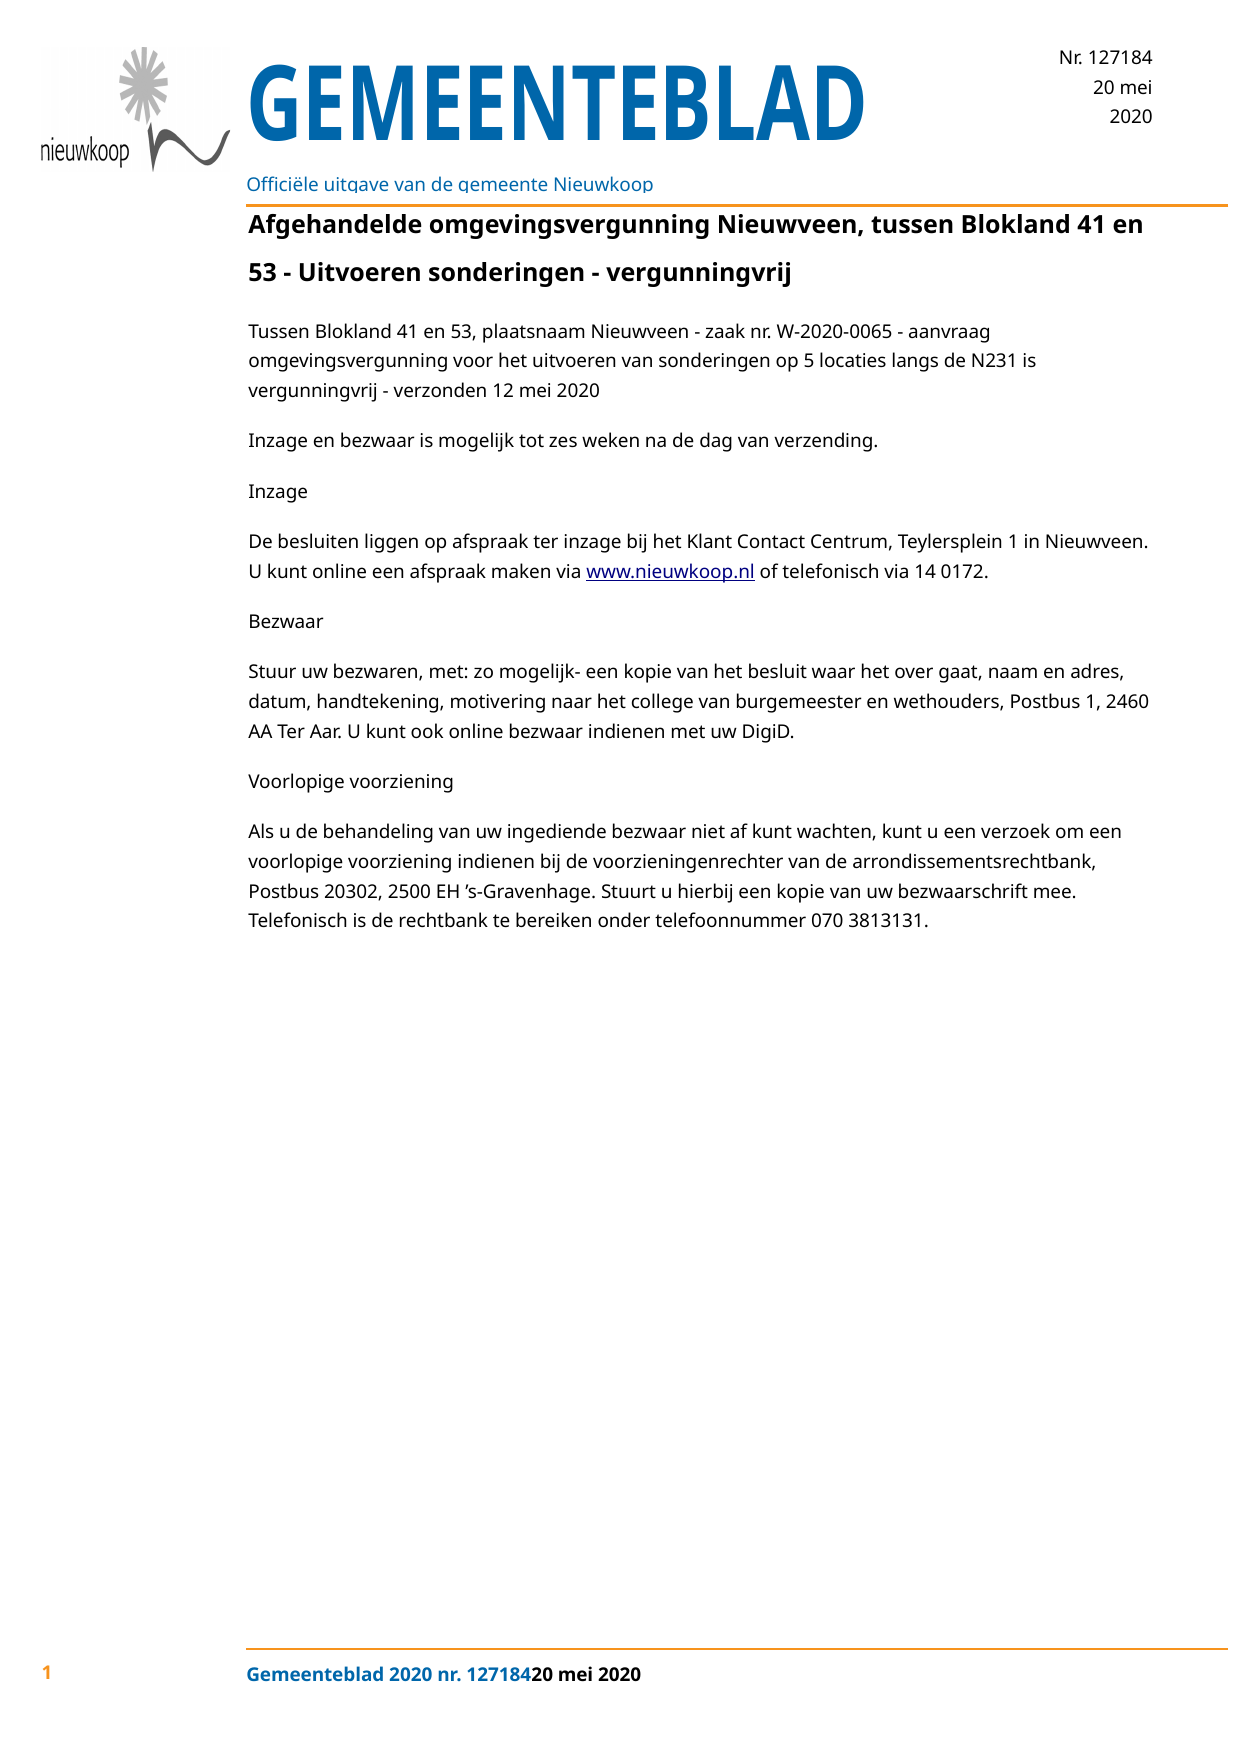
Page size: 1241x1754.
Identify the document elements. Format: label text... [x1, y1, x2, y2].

text Als u de behandeling van uw ingediende bezwaar niet af kunt wachten, kunt u een verzoek om een voorlopige voorziening indienen bij de voorzieningenrechter van de arrondissementsrechtbank, Postbus 20302, 2500 EH ’s-Gravenhage. Stuurt u hierbij een kopie van uw bezwaarschrift mee. Telefonisch is de rechtbank te bereiken onder telefoonnummer 070 3813131. [248, 819, 1152, 933]
text Inzage [248, 478, 1152, 504]
picture [41, 47, 231, 172]
text Bezwaar [248, 608, 1152, 634]
text De besluiten liggen op afspraak ter inzage bij het Klant Contact Centrum, Teylersplein 1 in Nieuwveen. U kunt online een afspraak maken via www.nieuwkoop.nl of telefonisch via 14 0172. [248, 528, 1152, 584]
text Inzage en bezwaar is mogelijk tot zes weken na de dag van verzending. [248, 427, 1152, 453]
text Tussen Blokland 41 en 53, plaatsnaam Nieuwveen - zaak nr. W-2020-0065 - aanvraag omgevingsvergunning voor het uitvoeren van sonderingen op 5 locaties langs de N231 is vergunningvrij - verzonden 12 mei 2020 [248, 318, 1152, 403]
text Afgehandelde omgevingsvergunning Nieuwveen, tussen Blokland 41 en 53 - Uitvoeren sonderingen - vergunningvrij [248, 207, 1152, 288]
text Stuur uw bezwaren, met: zo mogelijk- een kopie van het besluit waar het over gaat, naam en adres, datum, handtekening, motivering naar het college van burgemeester en wethouders, Postbus 1, 2460 AA Ter Aar. U kunt ook online bezwaar indienen met uw DigiD. [248, 659, 1152, 744]
text Voorlopige voorziening [248, 768, 1152, 794]
